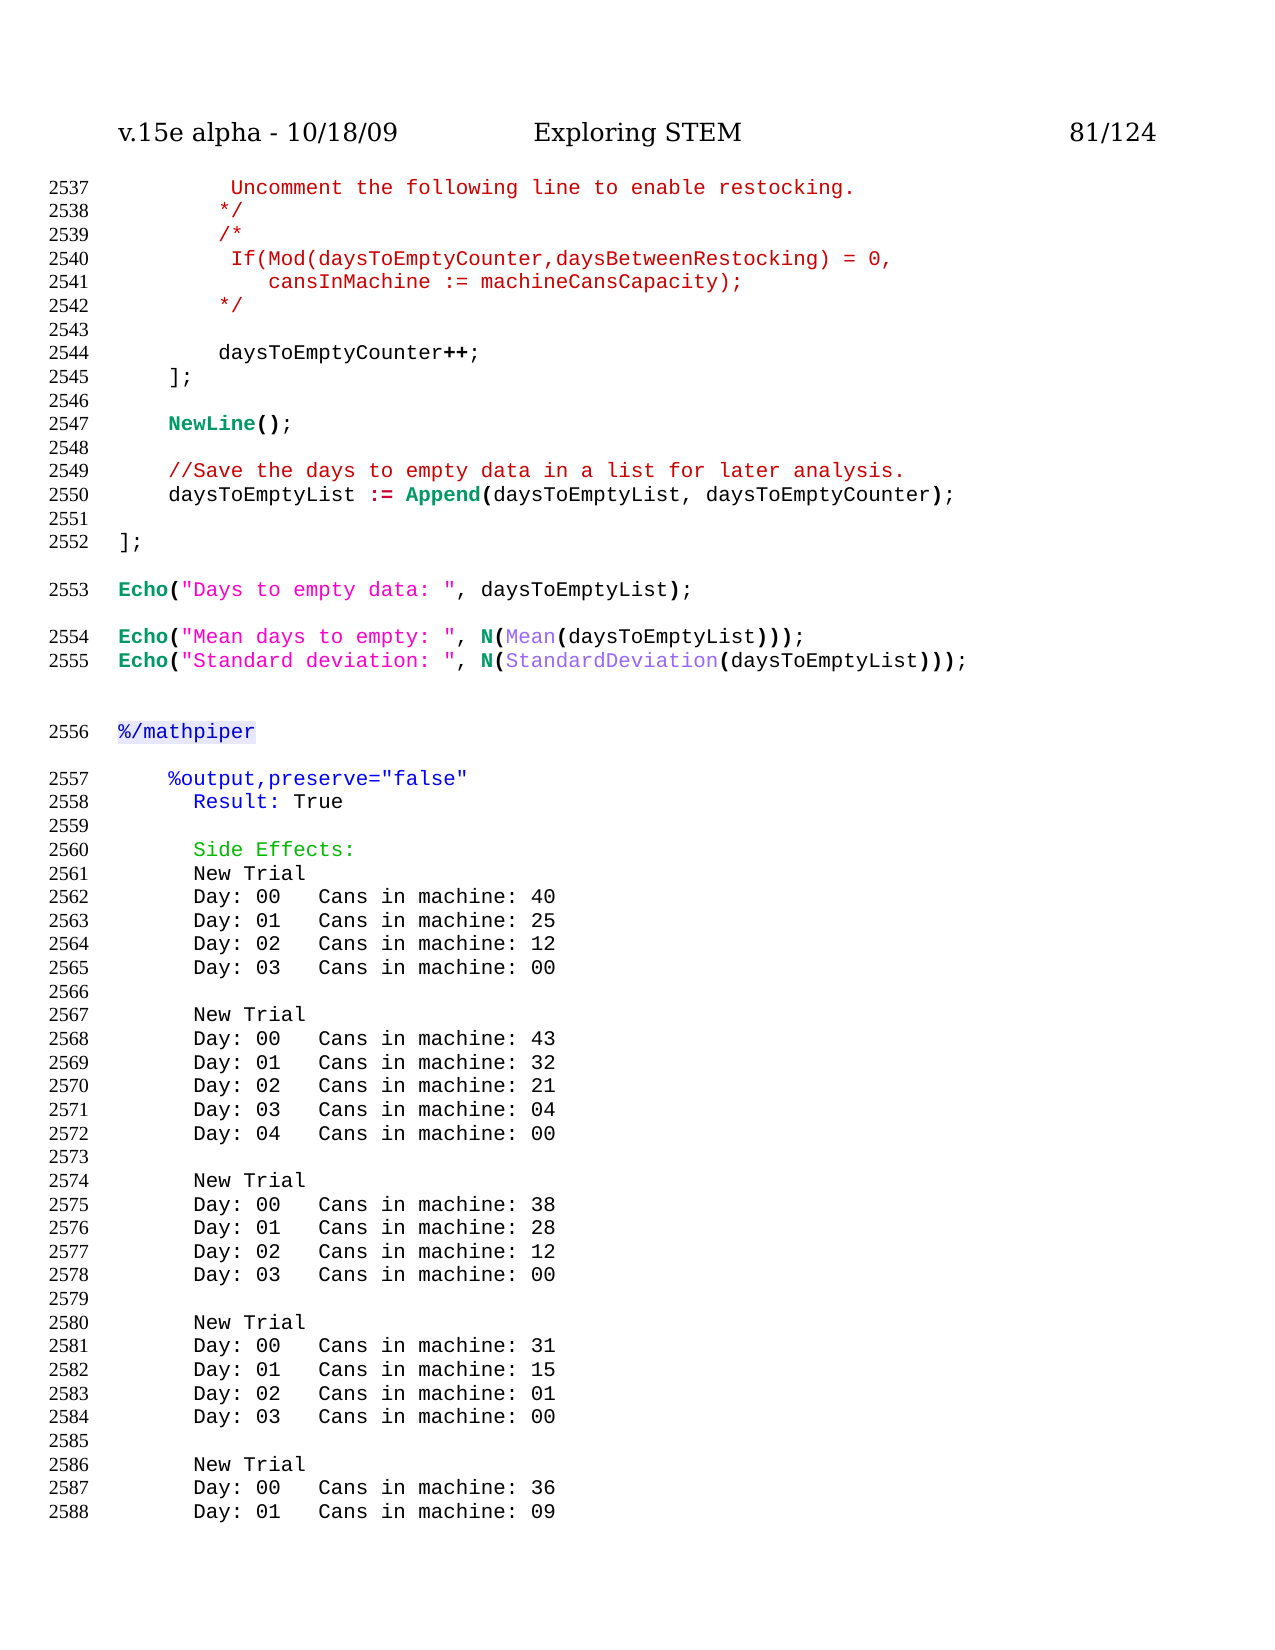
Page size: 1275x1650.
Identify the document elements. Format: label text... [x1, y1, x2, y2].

text Day: 01 Cans in machine: 25 [118, 910, 1157, 933]
text Uncomment the following line to enable restocking. [118, 177, 1157, 200]
text Day: 01 Cans in machine: 28 [118, 1217, 1157, 1241]
text Echo("Standard deviation: ", N(StandardDeviation(daysToEmptyList))); [118, 650, 1157, 673]
text Day: 04 Cans in machine: 00 [118, 1123, 1157, 1146]
text Day: 02 Cans in machine: 12 [118, 1241, 1157, 1264]
text Day: 00 Cans in machine: 40 [118, 886, 1157, 910]
text Day: 00 Cans in machine: 43 [118, 1028, 1157, 1052]
text daysToEmptyCounter++; [118, 342, 1157, 366]
text New Trial [118, 1454, 1157, 1477]
text Day: 03 Cans in machine: 00 [118, 1264, 1157, 1288]
text New Trial [118, 1004, 1157, 1028]
text Side Effects: [118, 839, 1157, 862]
text //Save the days to empty data in a list for later analysis. [118, 461, 1157, 484]
text ]; [118, 366, 1157, 389]
text Day: 00 Cans in machine: 38 [118, 1193, 1157, 1217]
text Day: 02 Cans in machine: 12 [118, 933, 1157, 957]
text Day: 01 Cans in machine: 09 [118, 1501, 1157, 1524]
text %output,preserve="false" [118, 768, 1157, 792]
text Echo("Mean days to empty: ", N(Mean(daysToEmptyList))); [118, 626, 1157, 650]
text Day: 03 Cans in machine: 04 [118, 1099, 1157, 1123]
text New Trial [118, 1170, 1157, 1193]
text */ [118, 295, 1157, 319]
text Day: 00 Cans in machine: 36 [118, 1477, 1157, 1501]
text Echo("Days to empty data: ", daysToEmptyList); [118, 579, 1157, 602]
text %/mathpiper [118, 721, 1157, 744]
text Day: 03 Cans in machine: 00 [118, 957, 1157, 981]
text Day: 00 Cans in machine: 31 [118, 1335, 1157, 1359]
text Day: 01 Cans in machine: 15 [118, 1359, 1157, 1383]
text Day: 02 Cans in machine: 21 [118, 1075, 1157, 1099]
text */ [118, 200, 1157, 224]
text /* [118, 224, 1157, 248]
text daysToEmptyList := Append(daysToEmptyList, daysToEmptyCounter); [118, 484, 1157, 508]
text Day: 02 Cans in machine: 01 [118, 1383, 1157, 1406]
text ]; [118, 531, 1157, 555]
text Day: 03 Cans in machine: 00 [118, 1406, 1157, 1430]
text Result: True [118, 792, 1157, 815]
text New Trial [118, 862, 1157, 886]
text Day: 01 Cans in machine: 32 [118, 1052, 1157, 1075]
text New Trial [118, 1312, 1157, 1335]
text NewLine(); [118, 413, 1157, 437]
text If(Mod(daysToEmptyCounter,daysBetweenRestocking) = 0, [118, 248, 1157, 271]
text cansInMachine := machineCansCapacity); [118, 271, 1157, 295]
